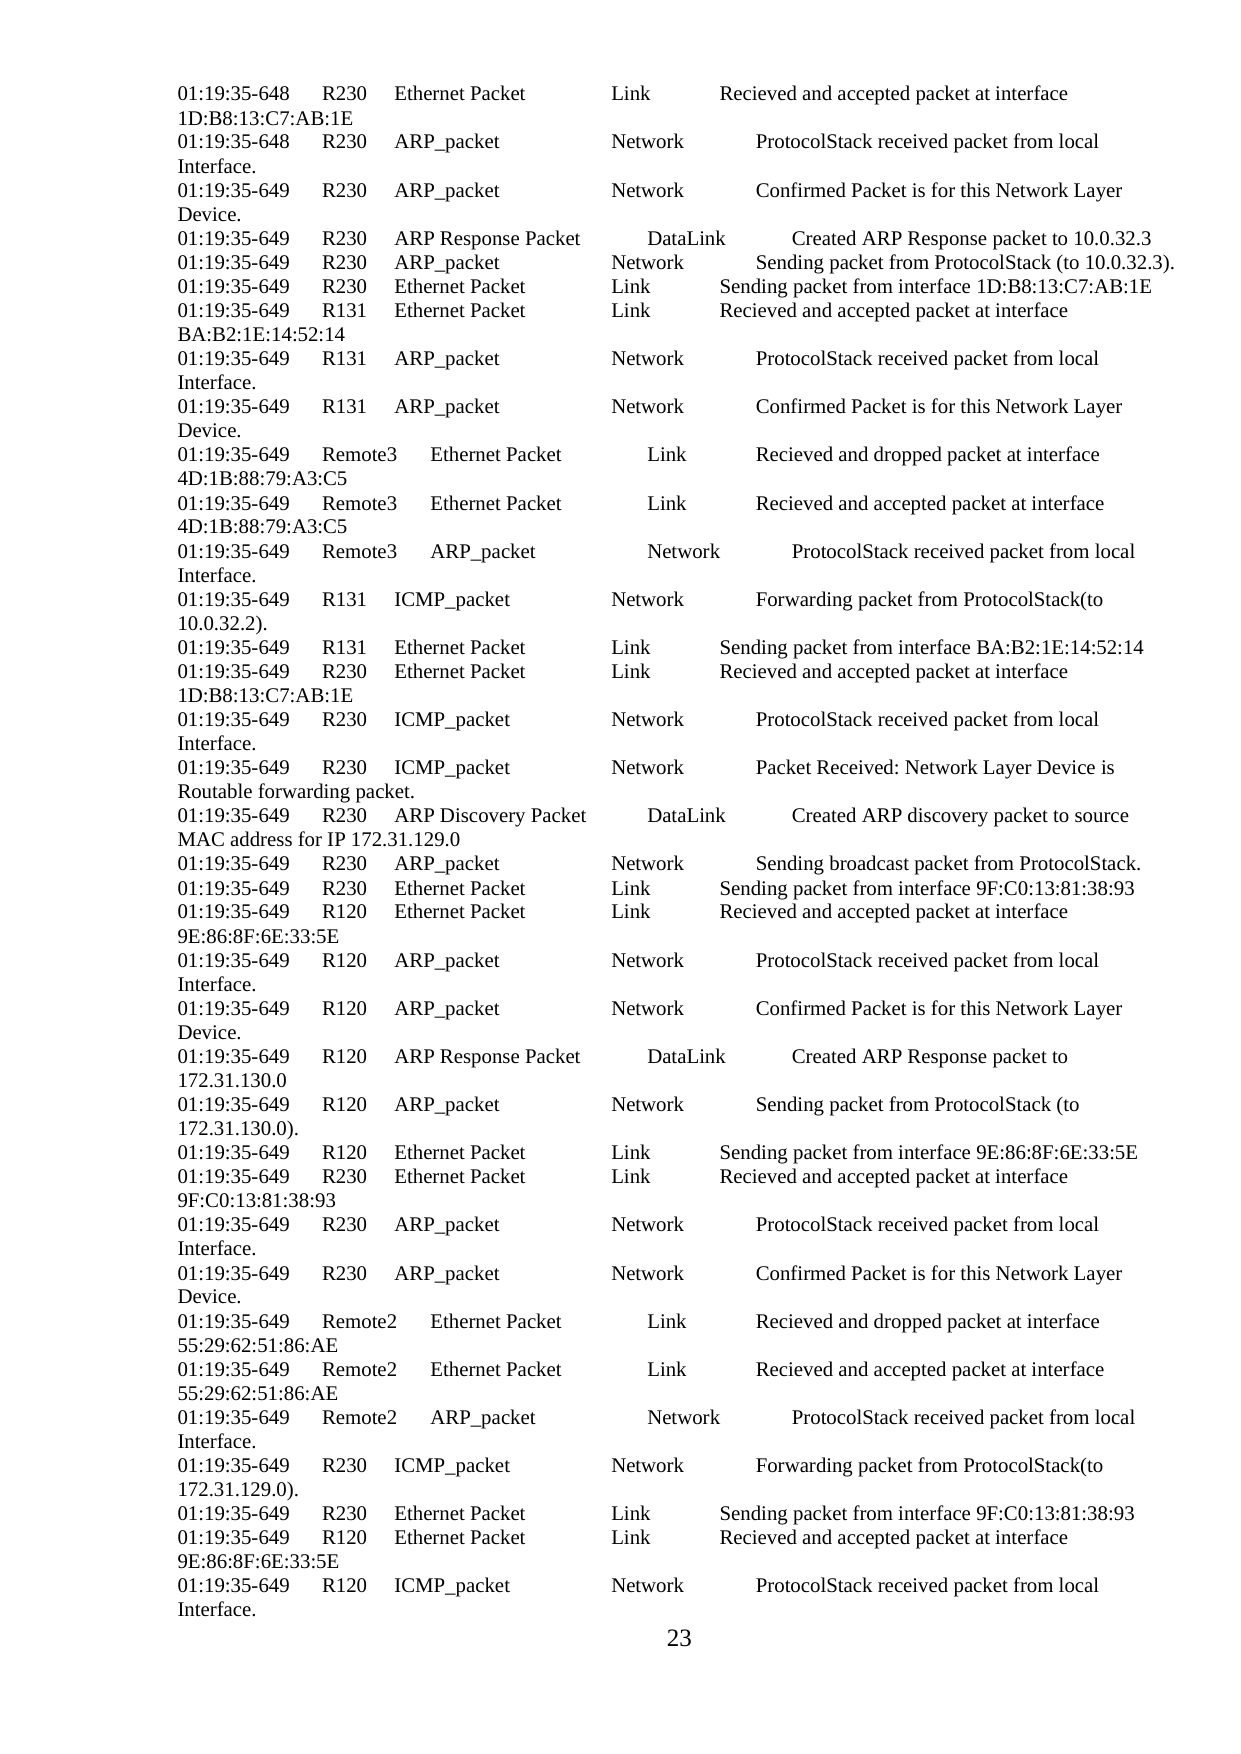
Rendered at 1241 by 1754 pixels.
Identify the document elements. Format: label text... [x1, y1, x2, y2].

text 01:19:35-649 R120 Ethernet Packet Link Recieved and accepted packet at interface 9E:86:8F:6E:33:5E [177, 1525, 1181, 1573]
text 01:19:35-649 Remote2 Ethernet Packet Link Recieved and accepted packet at interface 55:29:62:51:86:AE [177, 1357, 1181, 1405]
text 01:19:35-649 R230 ARP_packet Network Sending broadcast packet from ProtocolStack. [177, 851, 1181, 875]
text 01:19:35-649 R230 Ethernet Packet Link Recieved and accepted packet at interface 9F:C0:13:81:38:93 [177, 1164, 1181, 1212]
text 01:19:35-649 R120 Ethernet Packet Link Sending packet from interface 9E:86:8F:6E:33:5E [177, 1140, 1181, 1164]
text 01:19:35-649 R230 Ethernet Packet Link Sending packet from interface 9F:C0:13:81:38:93 [177, 875, 1181, 899]
text 01:19:35-649 R230 Ethernet Packet Link Sending packet from interface 9F:C0:13:81:38:93 [177, 1501, 1181, 1525]
text 01:19:35-649 Remote3 Ethernet Packet Link Recieved and accepted packet at interface 4D:1B:88:79:A3:C5 [177, 490, 1181, 538]
text 01:19:35-649 R230 ICMP_packet Network Forwarding packet from ProtocolStack(to 172.31.129.0). [177, 1453, 1181, 1501]
text 01:19:35-649 R120 Ethernet Packet Link Recieved and accepted packet at interface 9E:86:8F:6E:33:5E [177, 899, 1181, 948]
text 01:19:35-649 R131 ICMP_packet Network Forwarding packet from ProtocolStack(to 10.0.32.2). [177, 587, 1181, 635]
text 01:19:35-649 R120 ARP_packet Network Sending packet from ProtocolStack (to 172.31.130.0). [177, 1092, 1181, 1140]
text 01:19:35-649 R230 Ethernet Packet Link Recieved and accepted packet at interface 1D:B8:13:C7:AB:1E [177, 659, 1181, 707]
text 01:19:35-649 R230 Ethernet Packet Link Sending packet from interface 1D:B8:13:C7:AB:1E [177, 274, 1181, 298]
text 01:19:35-649 R230 ICMP_packet Network ProtocolStack received packet from local Interface. [177, 707, 1181, 755]
text 01:19:35-649 R120 ICMP_packet Network ProtocolStack received packet from local Interface. [177, 1573, 1181, 1621]
text 01:19:35-649 Remote3 Ethernet Packet Link Recieved and dropped packet at interface 4D:1B:88:79:A3:C5 [177, 442, 1181, 490]
text 01:19:35-649 Remote3 ARP_packet Network ProtocolStack received packet from local Interface. [177, 538, 1181, 587]
text 01:19:35-649 Remote2 ARP_packet Network ProtocolStack received packet from local Interface. [177, 1405, 1181, 1453]
text 01:19:35-649 R230 ARP Response Packet DataLink Created ARP Response packet to 10.0.32.3 [177, 226, 1181, 250]
text 01:19:35-649 R230 ARP Discovery Packet DataLink Created ARP discovery packet to source MAC address for IP 172.31.129.0 [177, 803, 1181, 851]
text 01:19:35-649 R230 ICMP_packet Network Packet Received: Network Layer Device is Routable forwarding packet. [177, 755, 1181, 803]
text 01:19:35-649 R230 ARP_packet Network Sending packet from ProtocolStack (to 10.0.32.3). [177, 250, 1181, 274]
text 01:19:35-649 R120 ARP Response Packet DataLink Created ARP Response packet to 172.31.130.0 [177, 1044, 1181, 1092]
text 01:19:35-649 R120 ARP_packet Network ProtocolStack received packet from local Interface. [177, 948, 1181, 996]
text 01:19:35-649 Remote2 Ethernet Packet Link Recieved and dropped packet at interface 55:29:62:51:86:AE [177, 1308, 1181, 1357]
text 01:19:35-649 R230 ARP_packet Network ProtocolStack received packet from local Interface. [177, 1212, 1181, 1260]
text 01:19:35-649 R230 ARP_packet Network Confirmed Packet is for this Network Layer Device. [177, 1260, 1181, 1308]
text 01:19:35-649 R131 Ethernet Packet Link Recieved and accepted packet at interface BA:B2:1E:14:52:14 [177, 298, 1181, 346]
text 01:19:35-649 R131 ARP_packet Network ProtocolStack received packet from local Interface. [177, 346, 1181, 394]
text 01:19:35-648 R230 ARP_packet Network ProtocolStack received packet from local Interface. [177, 129, 1181, 178]
text 01:19:35-649 R230 ARP_packet Network Confirmed Packet is for this Network Layer Device. [177, 178, 1181, 226]
text 01:19:35-649 R131 Ethernet Packet Link Sending packet from interface BA:B2:1E:14:52:14 [177, 635, 1181, 659]
text 01:19:35-649 R131 ARP_packet Network Confirmed Packet is for this Network Layer Device. [177, 394, 1181, 442]
text 01:19:35-648 R230 Ethernet Packet Link Recieved and accepted packet at interface 1D:B8:13:C7:AB:1E [177, 81, 1181, 129]
text 01:19:35-649 R120 ARP_packet Network Confirmed Packet is for this Network Layer Device. [177, 996, 1181, 1044]
